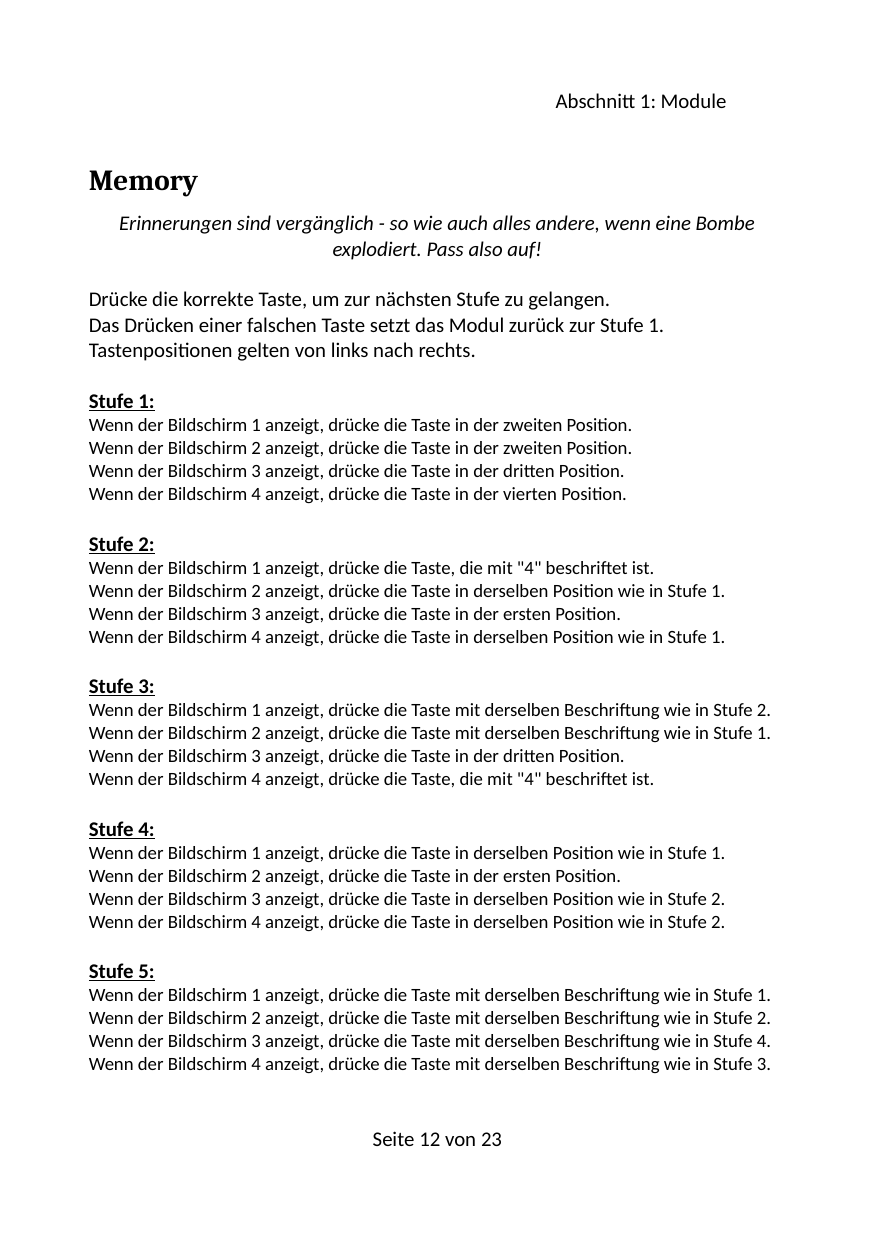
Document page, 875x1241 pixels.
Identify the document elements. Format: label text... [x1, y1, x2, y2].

text Wenn der Bildschirm 3 anzeigt, drücke die Taste mit derselben Beschriftung wie in Stufe 4. [88, 1029, 786, 1052]
text Wenn der Bildschirm 1 anzeigt, drücke die Taste mit derselben Beschriftung wie in Stufe 2. [88, 699, 786, 722]
text Stufe 2: [88, 531, 786, 556]
text Wenn der Bildschirm 3 anzeigt, drücke die Taste in der ersten Position. [88, 602, 786, 625]
text Wenn der Bildschirm 1 anzeigt, drücke die Taste, die mit "4" beschriftet ist. [88, 556, 786, 579]
text Stufe 4: [88, 816, 786, 841]
text Wenn der Bildschirm 4 anzeigt, drücke die Taste in derselben Position wie in Stufe 1. [88, 625, 786, 648]
text Wenn der Bildschirm 4 anzeigt, drücke die Taste in der vierten Position. [88, 482, 786, 505]
text Wenn der Bildschirm 3 anzeigt, drücke die Taste in der dritten Position. [88, 744, 786, 767]
text Wenn der Bildschirm 2 anzeigt, drücke die Taste in der ersten Position. [88, 864, 786, 887]
subtitle Memory [88, 164, 786, 198]
text Stufe 1: [88, 388, 786, 414]
text Erinnerungen sind vergänglich - so wie auch alles andere, wenn eine Bombe explodiert. Pass also auf! [88, 210, 786, 261]
text Wenn der Bildschirm 4 anzeigt, drücke die Taste mit derselben Beschriftung wie in Stufe 3. [88, 1052, 786, 1075]
text Das Drücken einer falschen Taste setzt das Modul zurück zur Stufe 1. [88, 312, 786, 337]
text Wenn der Bildschirm 1 anzeigt, drücke die Taste in der zweiten Position. [88, 414, 786, 437]
text Wenn der Bildschirm 1 anzeigt, drücke die Taste mit derselben Beschriftung wie in Stufe 1. [88, 984, 786, 1007]
text Stufe 3: [88, 673, 786, 699]
text Wenn der Bildschirm 2 anzeigt, drücke die Taste mit derselben Beschriftung wie in Stufe 1. [88, 722, 786, 744]
text Tastenpositionen gelten von links nach rechts. [88, 337, 786, 363]
text Wenn der Bildschirm 1 anzeigt, drücke die Taste in derselben Position wie in Stufe 1. [88, 841, 786, 864]
text Stufe 5: [88, 958, 786, 984]
text Wenn der Bildschirm 2 anzeigt, drücke die Taste in der zweiten Position. [88, 437, 786, 459]
text Wenn der Bildschirm 4 anzeigt, drücke die Taste in derselben Position wie in Stufe 2. [88, 910, 786, 933]
text Drücke die korrekte Taste, um zur nächsten Stufe zu gelangen. [88, 287, 786, 312]
text Wenn der Bildschirm 3 anzeigt, drücke die Taste in derselben Position wie in Stufe 2. [88, 887, 786, 910]
text Wenn der Bildschirm 2 anzeigt, drücke die Taste mit derselben Beschriftung wie in Stufe 2. [88, 1007, 786, 1029]
text Wenn der Bildschirm 2 anzeigt, drücke die Taste in derselben Position wie in Stufe 1. [88, 579, 786, 602]
text Wenn der Bildschirm 3 anzeigt, drücke die Taste in der dritten Position. [88, 459, 786, 482]
text Wenn der Bildschirm 4 anzeigt, drücke die Taste, die mit "4" beschriftet ist. [88, 767, 786, 790]
